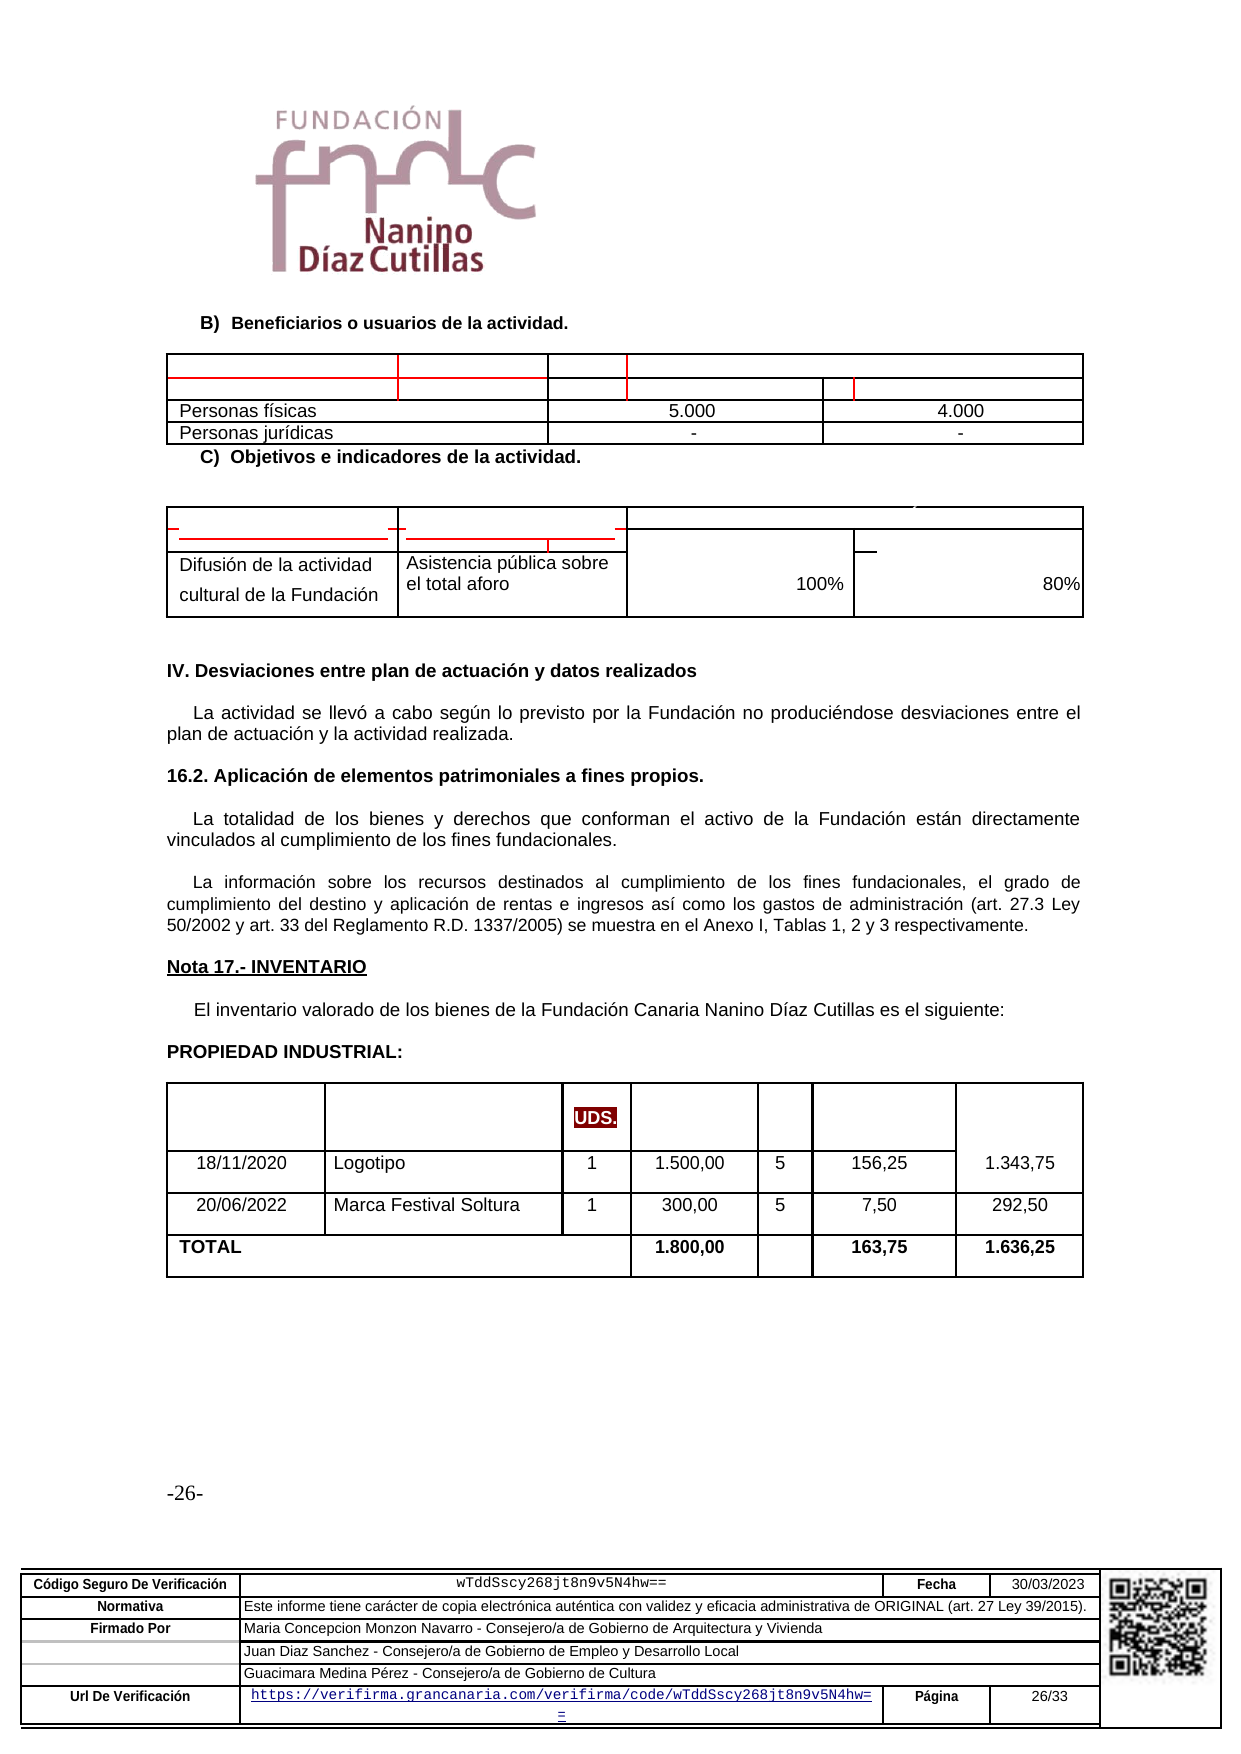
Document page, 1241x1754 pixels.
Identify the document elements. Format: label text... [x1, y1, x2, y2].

table_cell [179, 540, 387, 551]
table_cell [752, 379, 822, 399]
table_cell [823, 445, 854, 484]
table_header [800, 1084, 811, 1105]
table_header [549, 355, 614, 377]
table_cell [632, 1139, 639, 1150]
table_cell [22, 1665, 239, 1685]
table_cell 300,00 [632, 1194, 748, 1223]
table_cell [957, 1223, 1082, 1234]
table_cell = [241, 1708, 882, 1723]
text La información sobre los recursos destinados al cumplimiento de los fines fundacionales, el grado de cumplimiento del destino y aplicación de rentas e ingresos así como los gastos de administración (art. 27.3 Ley 50/2002 y art. 33 del Reglamento R.D. 1337/2005) se muestra en el Anexo I, Tablas 1, 2 y 3 respectivamente. [167, 872, 1082, 935]
table_cell [399, 584, 406, 594]
table_cell [855, 538, 877, 551]
table_cell INDICADOR [406, 508, 614, 538]
table_header NÚMERO [752, 355, 877, 377]
table_cell [800, 1181, 811, 1192]
table_header [168, 355, 179, 377]
table_cell [640, 1265, 748, 1276]
table_cell 163,75 [814, 1236, 946, 1264]
text La actividad se llevó a cabo según lo previsto por la Fundación no produciéndose desviaciones entre el plan de actuación y la actividad realizada. [167, 703, 1082, 745]
table_cell Asistencia pública sobre [406, 553, 626, 573]
table_cell [824, 401, 854, 421]
table_header [571, 1084, 621, 1105]
table_cell DESCRIPCIÓN [333, 1105, 550, 1128]
table_header VALOR [957, 1084, 1082, 1105]
table_cell [388, 538, 397, 551]
text B) Beneficiarios o usuarios de la actividad. [200, 312, 1219, 334]
table_cell [388, 484, 398, 506]
table_cell 1 [564, 1152, 621, 1181]
table_cell wTddSscy268jt8n9v5N4hw== [241, 1575, 882, 1596]
table_cell [800, 1152, 811, 1181]
table_cell [550, 1139, 561, 1150]
table_cell [814, 1129, 821, 1139]
table_cell [168, 1105, 179, 1117]
table_cell [167, 484, 179, 506]
table_cell [800, 1105, 811, 1117]
table_cell [571, 1236, 621, 1264]
table_cell [168, 379, 179, 399]
table_cell [1101, 1708, 1220, 1723]
table_cell [752, 423, 822, 443]
table_cell [549, 379, 614, 399]
table_cell [855, 573, 877, 584]
table_cell [877, 551, 1082, 573]
table_cell [628, 605, 752, 616]
table_cell [748, 1223, 757, 1234]
table_cell CUANTIFICACIÓN [752, 508, 1082, 528]
table_cell [325, 1265, 333, 1276]
table_cell [315, 1152, 324, 1181]
table_cell CONTABLE [957, 1129, 1082, 1150]
table_cell Código Seguro De Verificación [22, 1575, 239, 1596]
table_cell [615, 538, 626, 551]
table_header AMORTIZ. [821, 1084, 946, 1117]
table_cell [388, 379, 397, 399]
table_cell [399, 573, 406, 584]
table_cell [615, 401, 627, 421]
table_cell [333, 1265, 550, 1276]
table_cell [957, 1265, 1082, 1276]
table_cell [333, 1236, 550, 1264]
table_cell Fecha [884, 1575, 989, 1596]
table_cell [800, 1139, 811, 1150]
table_cell [640, 1129, 748, 1139]
table_cell [632, 1181, 748, 1192]
table_cell [767, 1129, 800, 1139]
table_cell [991, 1708, 1099, 1723]
table_cell [326, 1129, 333, 1139]
table_cell [615, 484, 627, 506]
table_cell [621, 1181, 630, 1192]
table_cell [814, 1139, 821, 1150]
table_cell [632, 1223, 748, 1234]
table_cell el total aforo [406, 573, 626, 594]
table_cell [946, 1265, 955, 1276]
table_cell [814, 1181, 946, 1192]
table_cell [748, 1181, 757, 1192]
table_cell [315, 1117, 324, 1128]
table_cell [946, 1152, 955, 1181]
table_cell [821, 1139, 946, 1150]
table_cell [759, 1181, 800, 1192]
table_cell [564, 1223, 571, 1234]
table_cell [823, 595, 853, 605]
table_cell Personas físicas [168, 401, 398, 421]
table_cell [855, 584, 877, 594]
table_cell [877, 445, 1083, 484]
table_cell 1.636,25 [957, 1236, 1082, 1264]
table_cell [800, 1223, 811, 1234]
table_cell [640, 1139, 748, 1150]
table_cell [398, 423, 406, 443]
table_cell [990, 1620, 1099, 1640]
table_cell [168, 1139, 179, 1150]
table_cell [814, 1105, 821, 1117]
table_cell [823, 605, 853, 616]
table_cell [855, 595, 877, 605]
table_cell [548, 605, 614, 616]
table_cell [388, 605, 397, 616]
table_cell 5 [759, 1194, 800, 1223]
table_cell [759, 1139, 767, 1150]
table_cell [628, 573, 752, 584]
table_cell NETO [957, 1105, 1082, 1128]
table_cell [22, 1643, 239, 1663]
table_cell [814, 1223, 946, 1234]
table_cell [814, 1265, 821, 1276]
table_cell [767, 1265, 800, 1276]
table_cell [759, 1117, 767, 1128]
table_header [333, 1084, 550, 1105]
table_cell Difusión de la actividad [168, 553, 397, 584]
table_cell [333, 1129, 550, 1139]
picture [1101, 1570, 1219, 1688]
table_cell [752, 605, 823, 616]
table_cell ADQUISICIÓN [179, 1117, 314, 1139]
table_cell [388, 530, 397, 538]
table_cell [168, 1223, 324, 1234]
table_cell [168, 508, 179, 528]
table_cell [179, 379, 387, 399]
table_cell % [767, 1105, 800, 1128]
table_cell [315, 1139, 324, 1150]
table_cell [946, 1181, 955, 1192]
table_cell [821, 1265, 946, 1276]
table_cell [752, 595, 823, 605]
table_cell 5.000 [627, 401, 752, 421]
table_cell [855, 530, 877, 538]
table_cell [621, 1105, 630, 1117]
table_header [621, 1084, 630, 1105]
table_cell Firmado Por [22, 1620, 239, 1640]
table_cell https://verifirma.grancanaria.com/verifirma/code/wTddSscy268jt8n9v5N4hw= [241, 1687, 882, 1708]
table_cell [571, 1223, 621, 1234]
table_cell [550, 1223, 561, 1234]
table_header [767, 1084, 800, 1105]
table_cell UDS. [571, 1105, 621, 1128]
table_cell [615, 530, 626, 538]
table_cell [179, 1265, 314, 1276]
table_cell [571, 1139, 621, 1150]
table_cell [627, 445, 752, 484]
table_cell [883, 1665, 989, 1685]
table_cell REALIZADO [877, 530, 1082, 551]
table_cell [406, 379, 547, 399]
table_cell OBJETIVO [179, 508, 387, 538]
table_cell 1.800,00 [632, 1236, 748, 1264]
table_cell [767, 1139, 800, 1150]
table_cell [632, 1265, 639, 1276]
table_cell [615, 379, 626, 399]
table_cell [406, 540, 547, 551]
table_cell [990, 1665, 1099, 1685]
table_cell PREVISTO [628, 379, 752, 399]
table_cell [615, 595, 626, 605]
table_cell [748, 1117, 757, 1128]
table_cell - [877, 423, 1082, 443]
table_cell [759, 1223, 767, 1234]
table_cell [326, 1194, 333, 1223]
table_cell Normativa [22, 1598, 239, 1618]
table_cell [549, 423, 614, 443]
table_cell [563, 1236, 571, 1264]
table_cell [621, 1129, 630, 1139]
table_cell [759, 1105, 767, 1117]
table_cell cultural de la Fundación [168, 584, 397, 605]
table_cell [549, 401, 614, 421]
table_cell [957, 1181, 1082, 1192]
table_cell [564, 1139, 571, 1150]
table_cell [548, 595, 614, 605]
table_cell 30/03/2023 [991, 1575, 1099, 1596]
table_cell 1.500,00 [632, 1152, 748, 1181]
table_header [632, 1084, 639, 1105]
table_cell [627, 484, 752, 506]
table_cell [883, 1620, 989, 1640]
table_cell 1.343,75 [957, 1150, 1082, 1181]
table_cell [399, 553, 406, 573]
table_cell Página [884, 1687, 989, 1708]
table_cell [406, 484, 548, 506]
table_cell [406, 595, 548, 605]
table_header FECHA DE [179, 1084, 314, 1117]
table_cell [946, 1194, 955, 1223]
table_cell [168, 605, 179, 616]
table_cell 80% [877, 573, 1082, 594]
table_cell [800, 1194, 811, 1223]
table_cell Juan Diaz Sanchez - Consejero/a de Gobierno de Empleo y Desarrollo Local [241, 1643, 883, 1663]
table_cell [748, 1236, 757, 1264]
table_cell Url De Verificación [22, 1687, 239, 1708]
table_cell Maria Concepcion Monzon Navarro - Consejero/a de Gobierno de Arquitectura y Vivienda [241, 1620, 883, 1640]
table_header [326, 1084, 333, 1105]
table_cell [388, 508, 397, 528]
table_cell [564, 1181, 621, 1192]
table_cell [406, 423, 547, 443]
table_cell [615, 508, 626, 528]
table_cell [800, 1236, 811, 1264]
table_cell 18/11/2020 [168, 1152, 314, 1181]
table_cell [824, 379, 853, 399]
table_cell [748, 1105, 757, 1117]
text IV. Desviaciones entre plan de actuación y datos realizados [167, 659, 1219, 681]
table_cell [946, 1223, 955, 1234]
table_header [814, 1084, 821, 1105]
table_cell [168, 1129, 179, 1139]
table_cell [326, 1181, 333, 1192]
table_header [406, 355, 547, 377]
table_cell [946, 1236, 955, 1264]
table_cell [855, 553, 877, 573]
table_cell [877, 595, 1082, 605]
table_cell [748, 1265, 757, 1276]
table_cell 20/06/2022 [168, 1194, 314, 1223]
table_cell [333, 1181, 561, 1192]
table_cell 156,25 [814, 1152, 946, 1181]
table_cell [167, 445, 179, 484]
table_cell [748, 1152, 757, 1181]
text 16.2. Aplicación de elementos patrimoniales a fines propios. [167, 765, 1219, 787]
table_cell [621, 1117, 630, 1128]
table_header [640, 1084, 748, 1105]
table_cell [399, 379, 406, 399]
table_cell [632, 1129, 639, 1139]
table_cell [814, 1117, 821, 1128]
table_cell [628, 551, 752, 573]
table_cell [179, 1139, 314, 1150]
table_cell [800, 1129, 811, 1139]
table_cell [550, 1105, 561, 1117]
table_cell 4.000 [877, 401, 1082, 421]
table_header [168, 1084, 179, 1105]
table_cell ACUMULADA [821, 1117, 946, 1139]
table_cell TOTAL [168, 1236, 325, 1264]
table_header [628, 355, 752, 377]
table_cell [333, 1223, 550, 1234]
table_cell Este informe tiene carácter de copia electrónica auténtica con validez y eficacia administrativa de ORIGINAL (art. 27 Ley 39/2015). [241, 1598, 1099, 1618]
table_cell [748, 1139, 757, 1150]
table_cell [326, 1139, 333, 1150]
table_cell [615, 605, 626, 616]
table_cell [621, 1139, 630, 1150]
table_cell REALIZADO [877, 379, 1082, 399]
table_cell [571, 1265, 621, 1276]
table_cell [549, 540, 614, 551]
table_cell [752, 551, 823, 573]
table_cell [767, 1223, 800, 1234]
table_cell [1101, 1685, 1220, 1708]
table_cell Marca Festival Soltura [333, 1194, 561, 1223]
table_cell [752, 401, 822, 421]
table_cell [315, 1129, 324, 1139]
table_cell [168, 1265, 179, 1276]
table_cell 1 [564, 1194, 621, 1223]
table_cell [621, 1152, 630, 1181]
table_cell [179, 605, 387, 616]
table_header [564, 1084, 571, 1105]
table_cell [550, 1129, 561, 1139]
table_header [748, 1084, 757, 1105]
table_cell [315, 1181, 324, 1192]
table_cell [399, 530, 406, 538]
table_cell [564, 1117, 571, 1128]
table_cell [168, 1117, 179, 1128]
table_cell [855, 605, 877, 616]
table_cell [823, 551, 853, 573]
table_cell [563, 1265, 571, 1276]
table_cell [548, 484, 614, 506]
table_cell [615, 423, 627, 443]
table_header [399, 355, 406, 377]
table_cell - [627, 423, 752, 443]
table_cell [399, 538, 406, 551]
table_cell [550, 1117, 561, 1128]
table_cell [621, 1265, 630, 1276]
table_cell [632, 1117, 639, 1128]
table_cell [168, 530, 179, 538]
table_cell [759, 1129, 767, 1139]
table_cell Personas jurídicas [168, 423, 398, 443]
table_cell [855, 379, 877, 399]
table_cell [854, 484, 1083, 506]
table_header [759, 1084, 767, 1105]
table_cell 5 [759, 1152, 800, 1181]
table_cell [179, 484, 387, 506]
table_cell [550, 1236, 562, 1264]
text La totalidad de los bienes y derechos que conforman el activo de la Fundación están directamente vinculados al cumplimiento de los fines fundacionales. [167, 808, 1082, 851]
table_cell [854, 445, 877, 484]
table_cell [399, 508, 406, 528]
table_cell [325, 1236, 333, 1264]
table_cell [628, 508, 752, 528]
table_cell [398, 484, 406, 506]
table_cell [333, 1139, 550, 1150]
table_cell [398, 401, 406, 421]
table_cell [22, 1708, 239, 1723]
table_cell [800, 1117, 811, 1128]
table_cell [752, 445, 823, 484]
table_cell [326, 1152, 333, 1181]
table_cell [628, 595, 752, 605]
table_cell [326, 1105, 333, 1117]
table_cell [315, 1194, 324, 1223]
table_cell [550, 1265, 562, 1276]
table_cell [168, 1181, 314, 1192]
table_cell [326, 1117, 333, 1128]
table_cell 26/33 [991, 1687, 1099, 1708]
table_cell 100% [752, 573, 853, 594]
table_cell [326, 1223, 333, 1234]
table_cell [406, 401, 547, 421]
table_header [315, 1084, 324, 1105]
text -26- [167, 1480, 1219, 1506]
table_cell [621, 1236, 630, 1264]
table_cell [632, 1105, 639, 1117]
table_cell 292,50 [957, 1194, 1082, 1223]
table_cell [854, 423, 877, 443]
text Nota 17.- INVENTARIO [167, 956, 1219, 977]
table_cell [946, 1117, 955, 1128]
table_cell [767, 1236, 800, 1264]
table_header [615, 355, 626, 377]
table_cell PREVISTO [628, 530, 853, 551]
table_cell [946, 1105, 955, 1117]
table_cell Guacimara Medina Pérez - Consejero/a de Gobierno de Cultura [241, 1665, 883, 1685]
table_cell [748, 1194, 757, 1223]
table_header [877, 355, 1082, 377]
table_cell [800, 1265, 811, 1276]
table_cell 7,50 [814, 1194, 946, 1223]
table_cell [628, 584, 752, 594]
table_cell [824, 423, 854, 443]
table_cell [990, 1643, 1099, 1663]
table_cell [621, 1223, 630, 1234]
table_cell [315, 1265, 325, 1276]
table_header [550, 1084, 561, 1105]
table_cell [946, 1139, 955, 1150]
table_cell [1101, 1723, 1220, 1727]
table_cell [884, 1708, 989, 1723]
table_cell [621, 1194, 630, 1223]
table_cell [564, 1129, 571, 1139]
text PROPIEDAD INDUSTRIAL: [167, 1040, 1219, 1062]
picture [226, 87, 576, 301]
table_cell [399, 595, 406, 605]
table_cell [399, 605, 406, 616]
table_header [946, 1084, 955, 1105]
table_cell [883, 1643, 989, 1663]
table_cell [315, 1105, 324, 1117]
table_cell [748, 1129, 757, 1139]
table_cell [564, 1105, 571, 1117]
table_cell [877, 605, 1082, 616]
table_cell [759, 1236, 767, 1264]
table_cell [406, 605, 548, 616]
table_cell [571, 1129, 621, 1139]
table_header TIPO [179, 355, 397, 377]
table_cell [752, 484, 854, 506]
table_cell [759, 1265, 767, 1276]
table_cell [854, 401, 877, 421]
table_cell [946, 1129, 955, 1139]
table_cell C) Objetivos e indicadores de la actividad. [179, 445, 627, 484]
table_cell [168, 538, 179, 551]
text El inventario valorado de los bienes de la Fundación Canaria Nanino Díaz Cutillas es el siguiente: [194, 998, 1219, 1020]
table_cell Logotipo [333, 1152, 561, 1181]
table_cell COSTE [640, 1105, 748, 1128]
